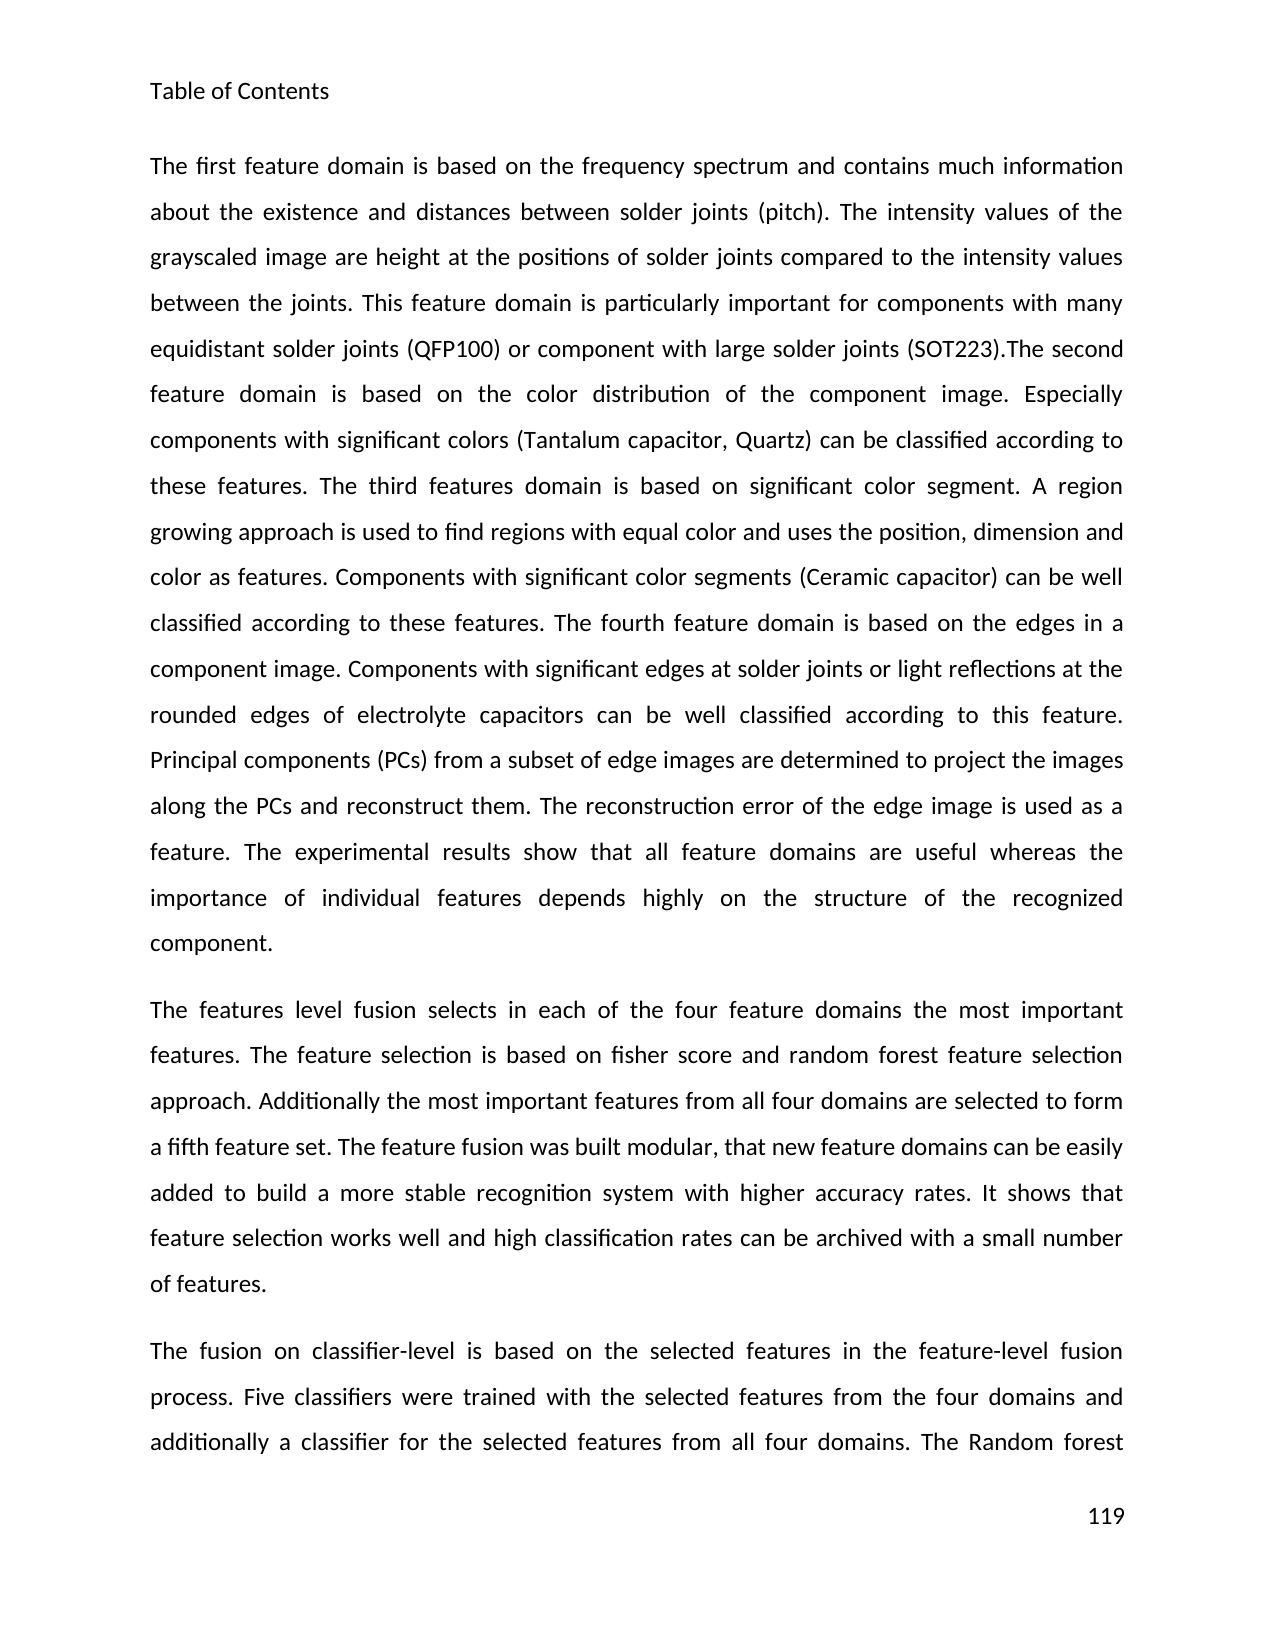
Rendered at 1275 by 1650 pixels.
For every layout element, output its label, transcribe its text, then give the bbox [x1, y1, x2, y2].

text The fusion on classifier-level is based on the selected features in the feature-level fusion process. Five classifiers were trained with the selected features from the four domains and additionally a classifier for the selected features from all four domains. The Random forest [150, 1335, 1125, 1457]
text The features level fusion selects in each of the four feature domains the most important features. The feature selection is based on fisher score and random forest feature selection approach. Additionally the most important features from all four domains are selected to form a fifth feature set. The feature fusion was built modular, that new feature domains can be easily added to build a more stable recognition system with higher accuracy rates. It shows that feature selection works well and high classification rates can be archived with a small number of features. [150, 994, 1125, 1299]
text The first feature domain is based on the frequency spectrum and contains much information about the existence and distances between solder joints (pitch). The intensity values of the grayscaled image are height at the positions of solder joints compared to the intensity values between the joints. This feature domain is particularly important for components with many equidistant solder joints (QFP100) or component with large solder joints (SOT223).The second feature domain is based on the color distribution of the component image. Especially components with significant colors (Tantalum capacitor, Quartz) can be classified according to these features. The third features domain is based on significant color segment. A region growing approach is used to find regions with equal color and uses the position, dimension and color as features. Components with significant color segments (Ceramic capacitor) can be well classified according to these features. The fourth feature domain is based on the edges in a component image. Components with significant edges at solder joints or light reflections at the rounded edges of electrolyte capacitors can be well classified according to this feature. Principal components (PCs) from a subset of edge images are determined to project the images along the PCs and reconstruct them. The reconstruction error of the edge image is used as a feature. The experimental results show that all feature domains are useful whereas the importance of individual features depends highly on the structure of the recognized component. [150, 150, 1125, 958]
